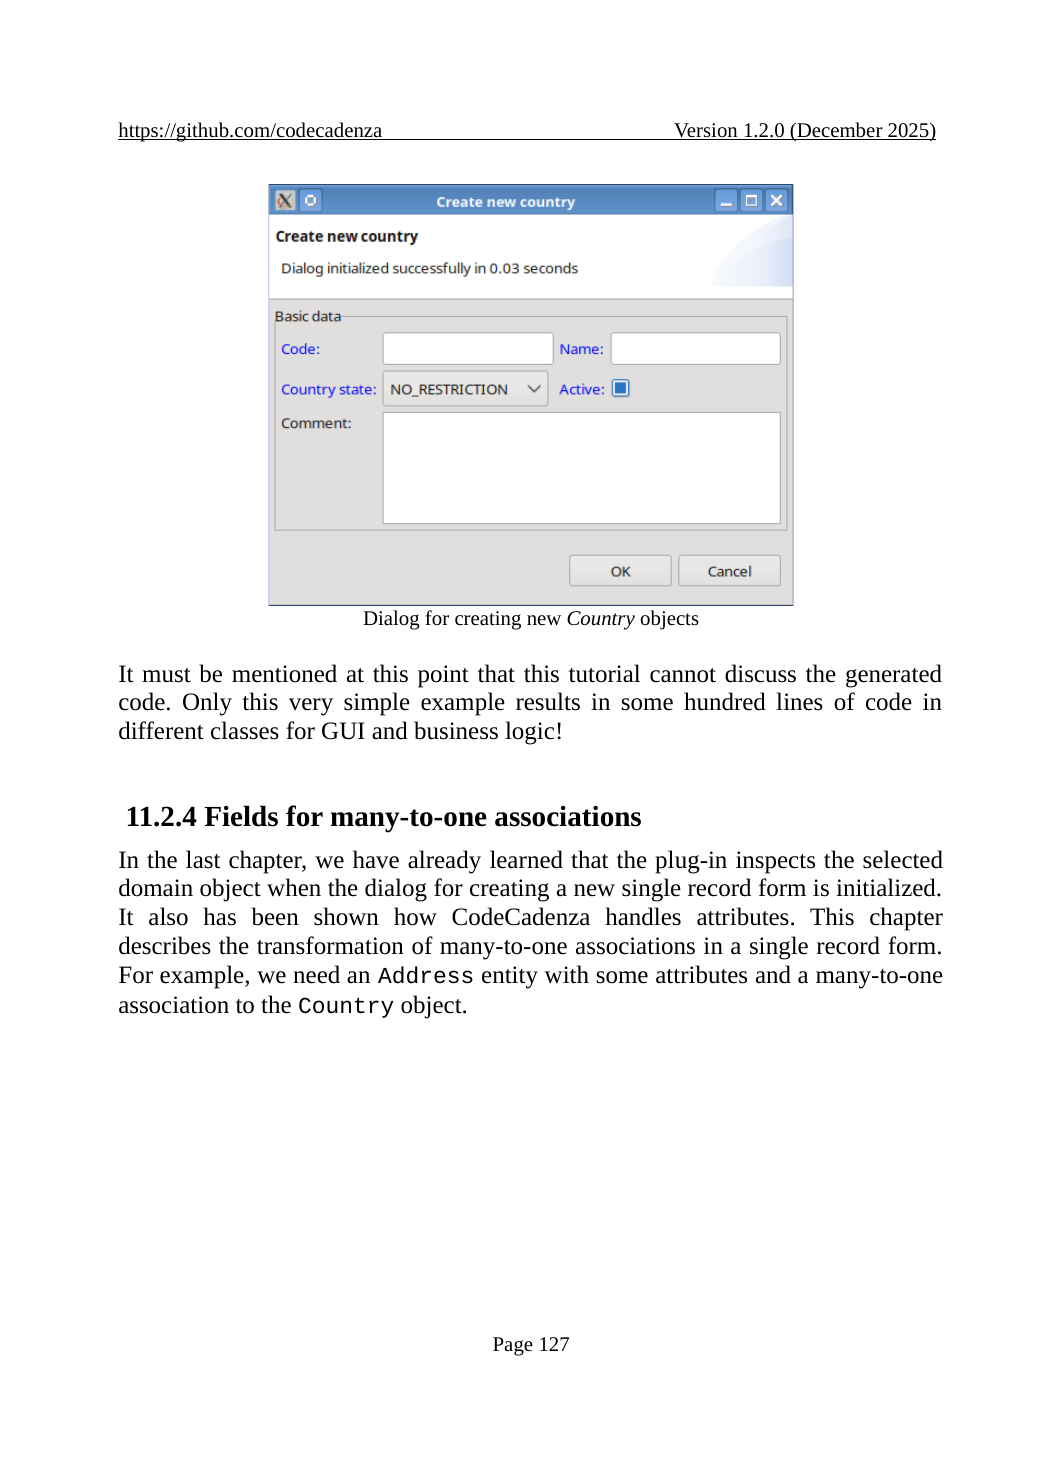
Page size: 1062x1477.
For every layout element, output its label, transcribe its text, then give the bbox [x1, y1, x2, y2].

text Dialog for creating new Country objects [268, 606, 793, 630]
text It must be mentioned at this point that this tutorial cannot discuss the generated code. Only this very simple example results in some hundred lines of code in different classes for GUI and business logic! [118, 659, 944, 745]
subtitle Fields for many-to-one associations [118, 799, 944, 832]
text In the last chapter, we have already learned that the plug-in inspects the selected domain object when the dialog for creating a new single record form is initialized. It also has been shown how CodeCadenza handles attributes. This chapter describes the transformation of many-to-one associations in a single record form. For example, we need an Address entity with some attributes and a many-to-one association to the Country object. [118, 845, 944, 1020]
picture [268, 184, 794, 606]
